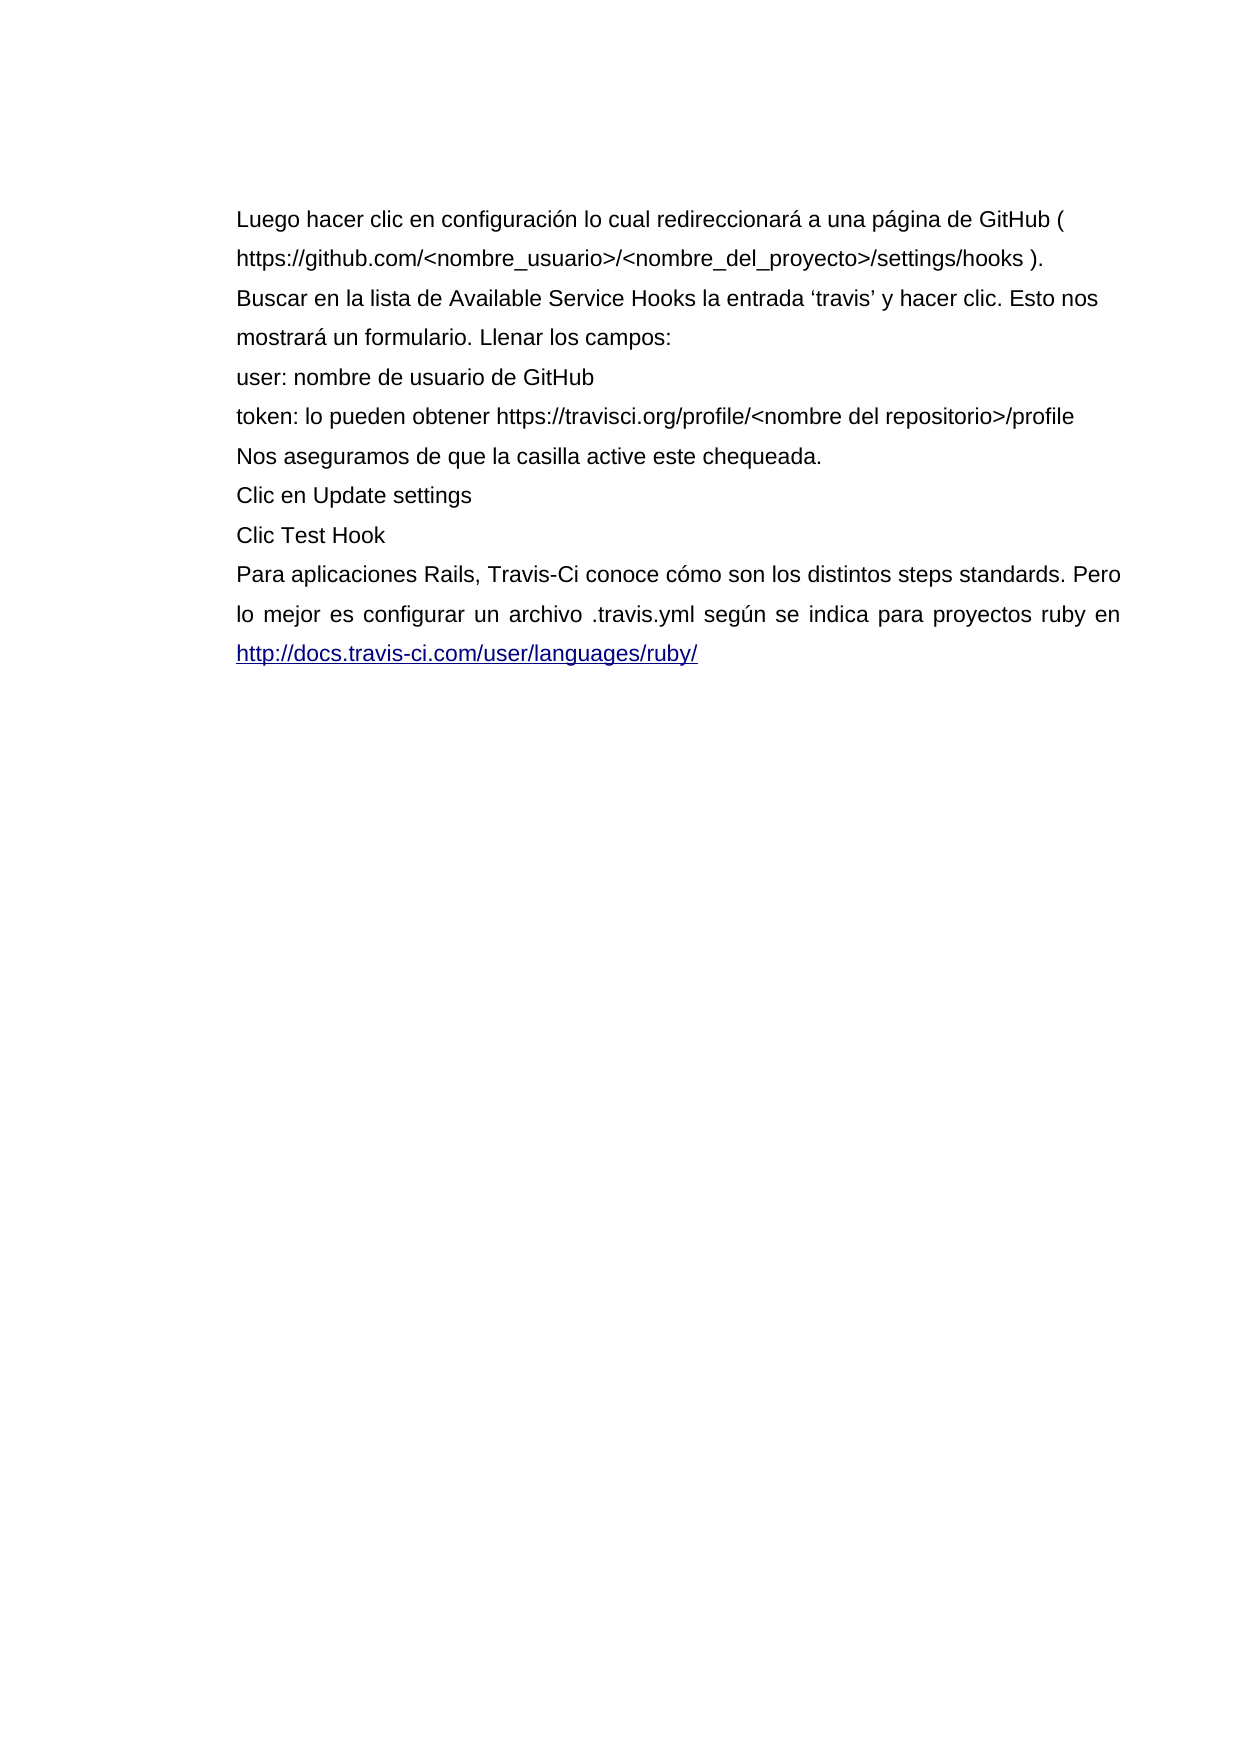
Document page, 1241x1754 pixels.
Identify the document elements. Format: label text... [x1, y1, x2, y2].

text Clic Test Hook [236, 522, 1122, 548]
text token: lo pueden obtener https://travis­ci.org/profile/<nombre del repositorio>/profile [236, 403, 1122, 430]
text Luego hacer clic en configuración lo cual redireccionará a una página de GitHub ( [236, 206, 1122, 232]
text mostrará un formulario. Llenar los campos: [236, 324, 1122, 351]
text Clic en Update settings [236, 482, 1122, 509]
text Nos aseguramos de que la casilla active este chequeada. [236, 443, 1122, 469]
text Buscar en la lista de Available Service Hooks la entrada ‘travis’ y hacer clic. Esto nos [236, 285, 1122, 311]
text user: nombre de usuario de GitHub [236, 364, 1122, 390]
text Para aplicaciones Rails, Travis-Ci conoce cómo son los distintos steps standards. Pero lo mejor es configurar un archivo .travis.yml según se indica para proyectos ruby en http://docs.travis-ci.com/user/languages/ruby/ [236, 561, 1122, 667]
text https://github.com/<nombre_usuario>/<nombre_del_proyecto>/settings/hooks ). [236, 245, 1122, 272]
